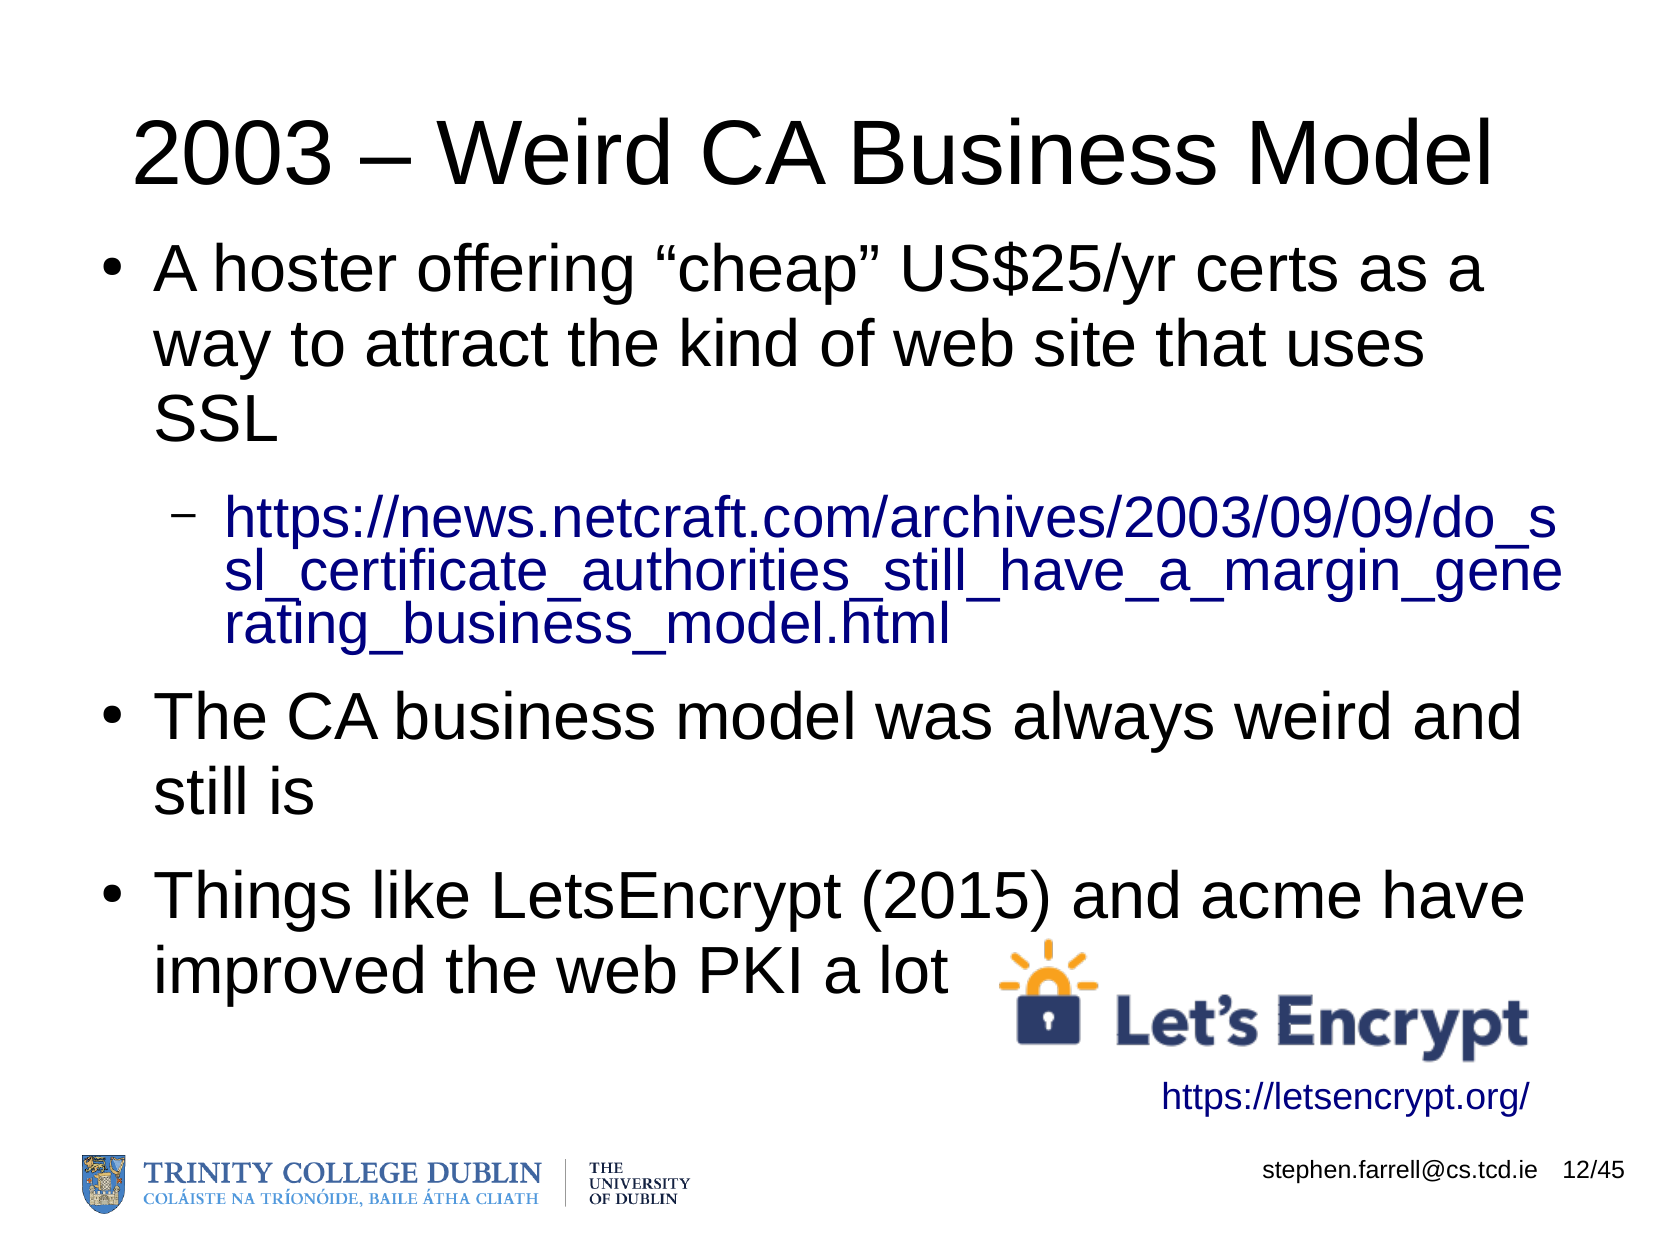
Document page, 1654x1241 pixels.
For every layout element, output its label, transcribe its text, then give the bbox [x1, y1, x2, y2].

title 2003 – Weird CA Business Model [82, 49, 1571, 231]
text_box https://letsencrypt.org/ [1146, 1068, 1546, 1126]
picture [82, 1155, 694, 1214]
picture [998, 937, 1529, 1064]
list A hoster offering “cheap” US$25/yr certs as a way to attract the kind of web site that uses SSL https://news.netcraft.com/archives/2003/09/09/do_ssl_certificate_authorities_still_have_a_margin_generating_business_model.html The CA business model was always weird and still is Things like LetsEncrypt (2015) and acme have improved the web PKI a lot [82, 231, 1571, 951]
